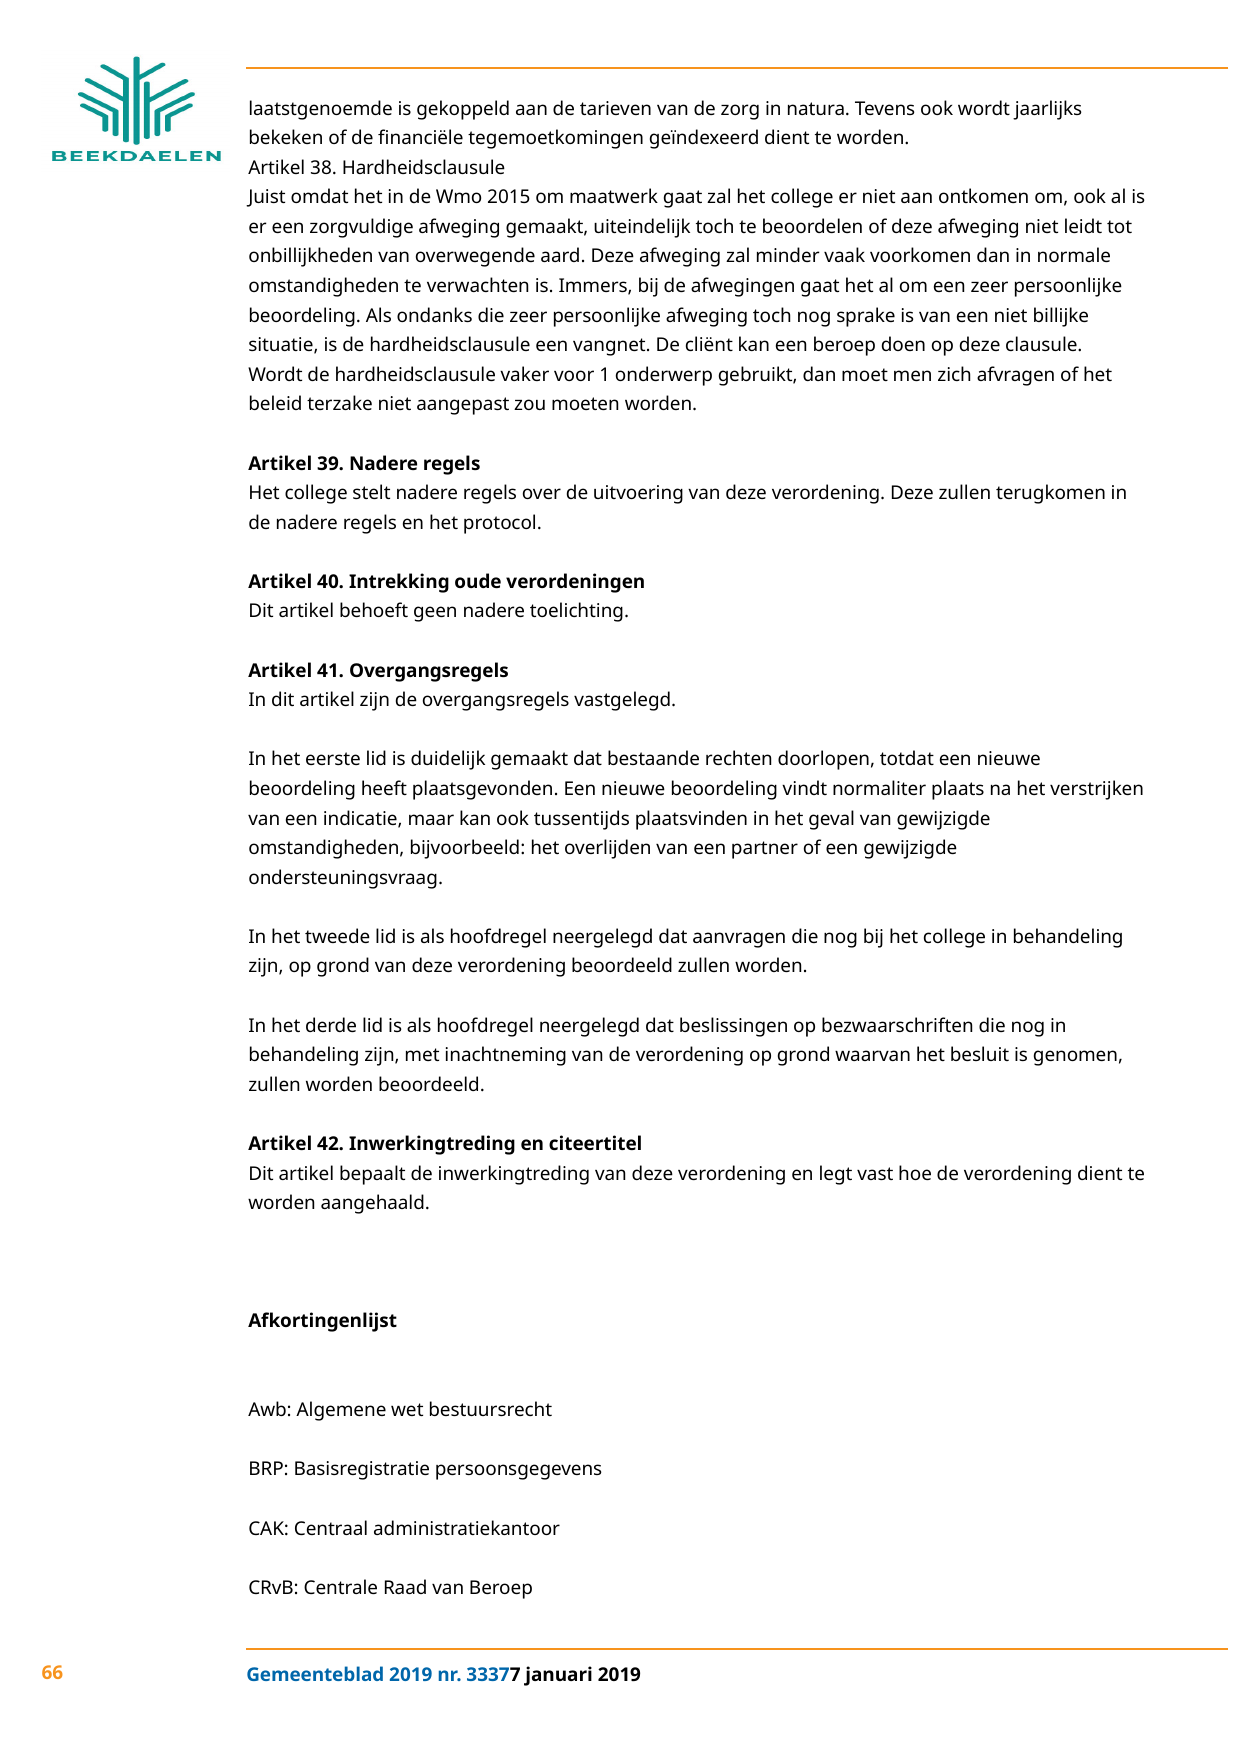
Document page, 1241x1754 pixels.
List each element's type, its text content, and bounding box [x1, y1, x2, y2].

picture [41, 47, 231, 172]
text BRP: Basisregistratie persoonsgegevens [248, 1456, 1152, 1481]
text Artikel 40. Intrekking oude verordeningen [248, 568, 1152, 594]
text Dit artikel behoeft geen nadere toelichting. [248, 598, 1152, 623]
text Artikel 42. Inwerkingtreding en citeertitel [248, 1130, 1152, 1156]
text Wordt de hardheidsclausule vaker voor 1 onderwerp gebruikt, dan moet men zich afvragen of het beleid terzake niet aangepast zou moeten worden. [248, 361, 1152, 416]
text Artikel 41. Overgangsregels [248, 657, 1152, 683]
text laatstgenoemde is gekoppeld aan de tarieven van de zorg in natura. Tevens ook wordt jaarlijks bekeken of de financiële tegemoetkomingen geïndexeerd dient te worden. [248, 95, 1152, 150]
text Artikel 39. Nadere regels [248, 450, 1152, 476]
text Dit artikel bepaalt de inwerkingtreding van deze verordening en legt vast hoe de verordening dient te worden aangehaald. [248, 1160, 1152, 1215]
text CRvB: Centrale Raad van Beroep [248, 1574, 1152, 1600]
text In het eerste lid is duidelijk gemaakt dat bestaande rechten doorlopen, totdat een nieuwe beoordeling heeft plaatsgevonden. Een nieuwe beoordeling vindt normaliter plaats na het verstrijken van een indicatie, maar kan ook tussentijds plaatsvinden in het geval van gewijzigde omstandigheden, bijvoorbeeld: het overlijden van een partner of een gewijzigde ondersteuningsvraag. [248, 746, 1152, 890]
text CAK: Centraal administratiekantoor [248, 1515, 1152, 1541]
text Het college stelt nadere regels over de uitvoering van deze verordening. Deze zullen terugkomen in de nadere regels en het protocol. [248, 479, 1152, 535]
text Awb: Algemene wet bestuursrecht [248, 1396, 1152, 1422]
text Juist omdat het in de Wmo 2015 om maatwerk gaat zal het college er niet aan ontkomen om, ook al is er een zorgvuldige afweging gemaakt, uiteindelijk toch te beoordelen of deze afweging niet leidt tot onbillijkheden van overwegende aard. Deze afweging zal minder vaak voorkomen dan in normale omstandigheden te verwachten is. Immers, bij de afwegingen gaat het al om een zeer persoonlijke beoordeling. Als ondanks die zeer persoonlijke afweging toch nog sprake is van een niet billijke situatie, is de hardheidsclausule een vangnet. De cliënt kan een beroep doen op deze clausule. [248, 183, 1152, 357]
text Artikel 38. Hardheidsclausule [248, 154, 1152, 180]
text In het derde lid is als hoofdregel neergelegd dat beslissingen op bezwaarschriften die nog in behandeling zijn, met inachtneming van de verordening op grond waarvan het besluit is genomen, zullen worden beoordeeld. [248, 1012, 1152, 1097]
text Afkortingenlijst [248, 1308, 1152, 1333]
text In dit artikel zijn de overgangsregels vastgelegd. [248, 686, 1152, 712]
text In het tweede lid is als hoofdregel neergelegd dat aanvragen die nog bij het college in behandeling zijn, op grond van deze verordening beoordeeld zullen worden. [248, 923, 1152, 978]
